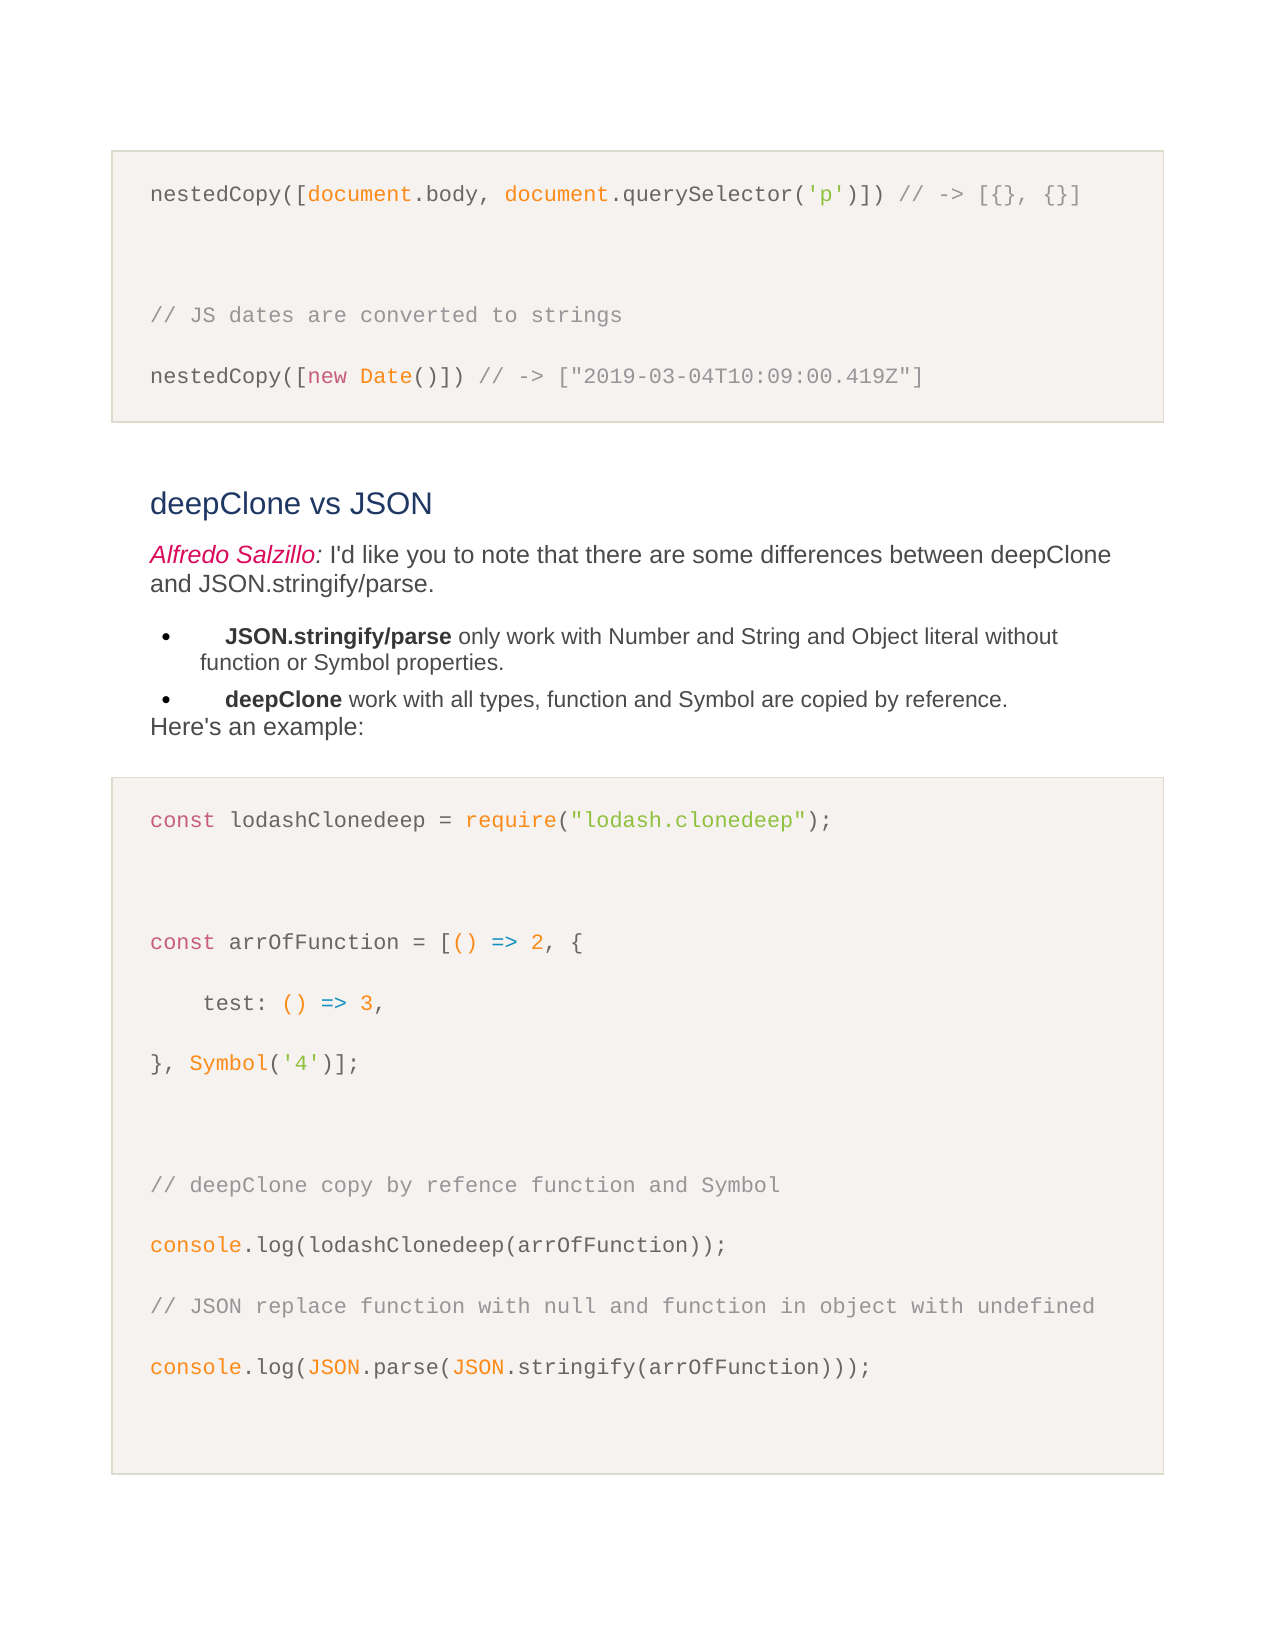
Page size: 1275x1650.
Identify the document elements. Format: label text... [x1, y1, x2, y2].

text nestedCopy([document.body, document.querySelector('p')]) // -> [{}, {}] [113, 152, 1163, 208]
text nestedCopy([new Date()]) // -> ["2019-03-04T10:09:00.419Z"] [113, 332, 1163, 421]
text Alfredo Salzillo: I'd like you to note that there are some differences between deepClone and JSON.stringify/parse. [150, 541, 1125, 598]
text console.log(JSON.parse(JSON.stringify(arrOfFunction))); [113, 1323, 1163, 1381]
text console.log(lodashClonedeep(arrOfFunction)); [113, 1202, 1163, 1259]
text const lodashClonedeep = require("lodash.clonedeep"); [113, 778, 1163, 834]
text // deepClone copy by refence function and Symbol [113, 1141, 1163, 1199]
text // JSON replace function with null and function in object with undefined [113, 1263, 1163, 1320]
text test: () => 3, [113, 959, 1163, 1017]
text Here's an example: [150, 712, 1125, 741]
text }, Symbol('4')]; [113, 1020, 1163, 1077]
subtitle deepClone vs JSON [150, 485, 1125, 521]
text // JS dates are converted to strings [113, 271, 1163, 329]
list JSON.stringify/parse only work with Number and String and Object literal without function or Symbol properties. [162, 623, 1125, 676]
list deepClone work with all types, function and Symbol are copied by reference. [162, 686, 1125, 712]
text const arrOfFunction = [() => 2, { [113, 898, 1163, 956]
